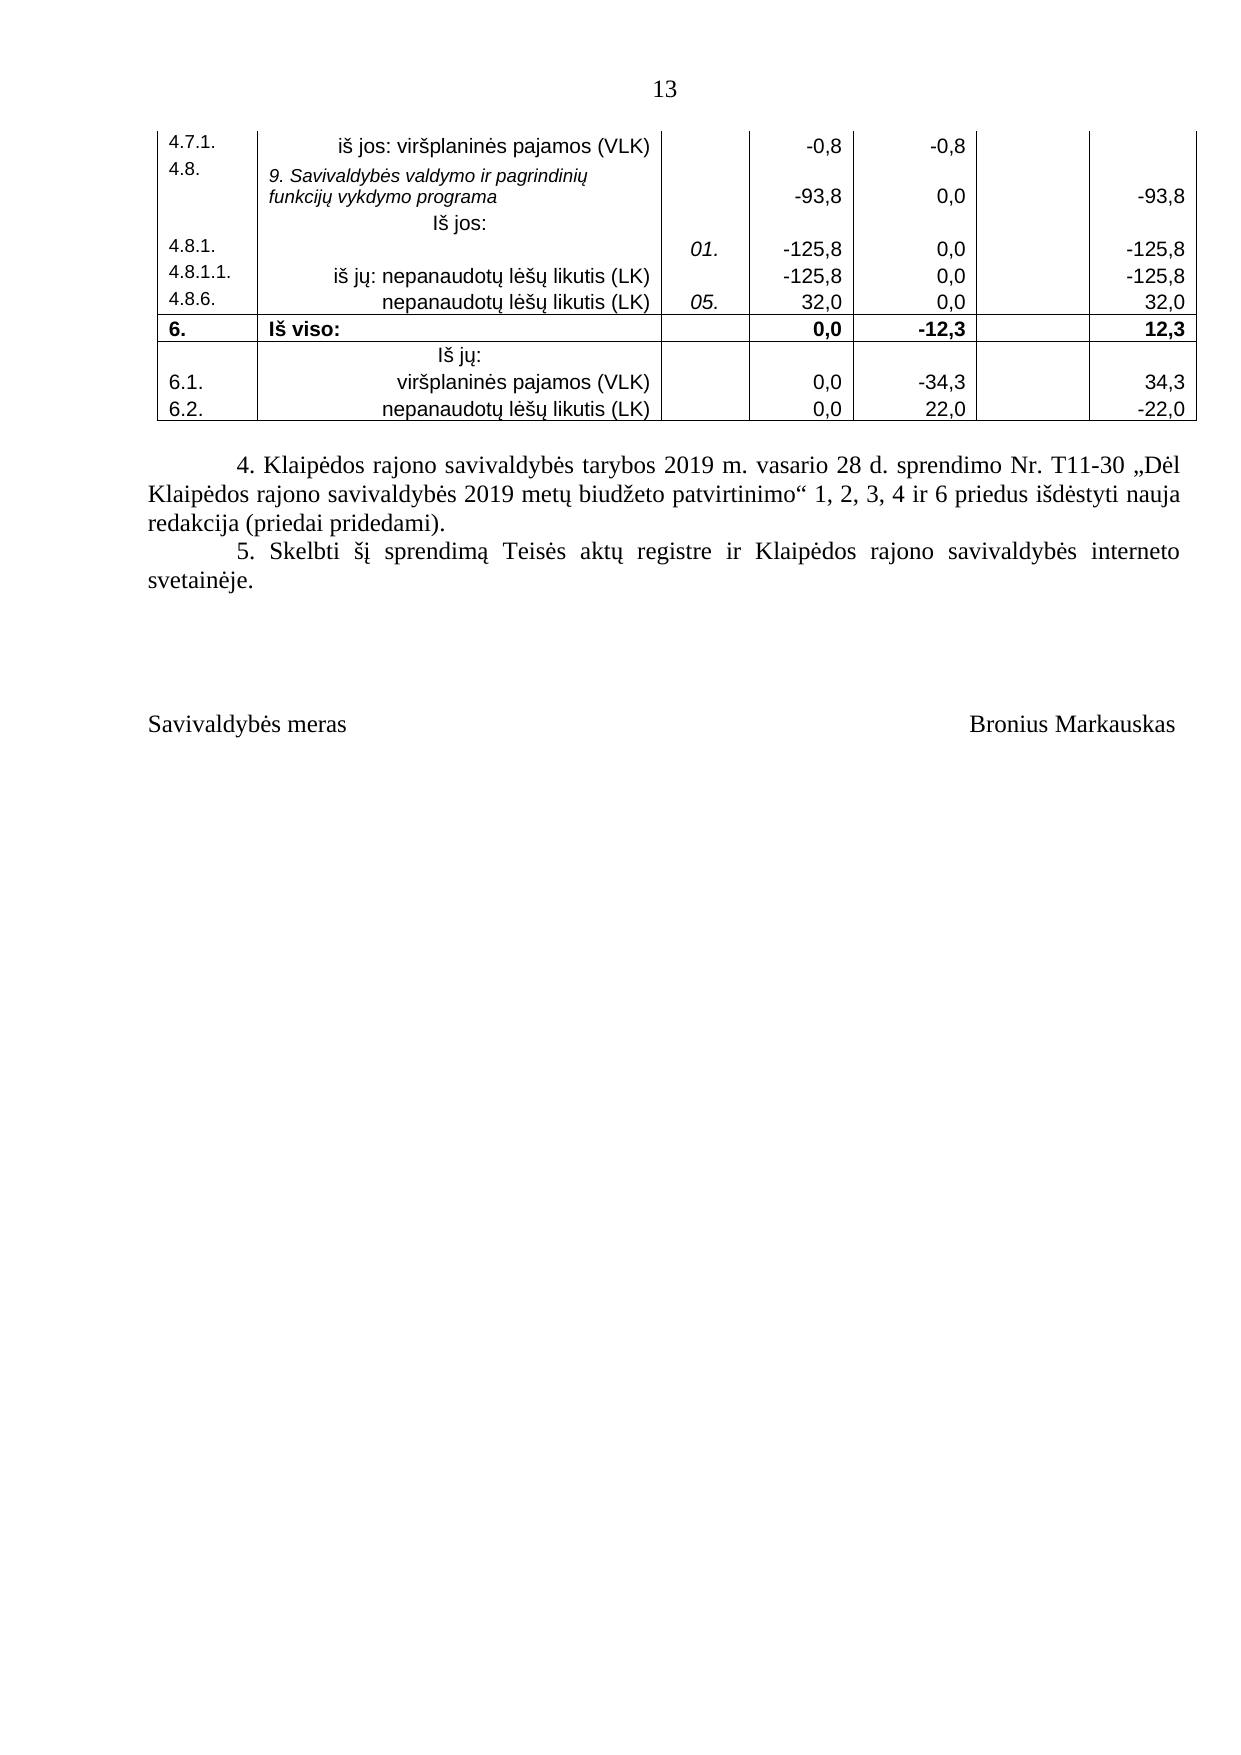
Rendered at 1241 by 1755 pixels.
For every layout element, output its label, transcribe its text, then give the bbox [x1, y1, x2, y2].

table_cell -0,8 [750, 131, 853, 158]
table_cell -12,3 [854, 315, 976, 341]
table_cell [662, 342, 749, 367]
table_cell 0,0 [750, 394, 853, 420]
table_cell Iš viso: [258, 315, 661, 341]
table_cell [662, 131, 749, 158]
table_cell 0,0 [750, 315, 853, 341]
table_cell 6. [158, 315, 257, 341]
table_cell 34,3 [1090, 367, 1196, 394]
table_cell 4.7.1. [158, 131, 257, 158]
table_cell -93,8 [750, 158, 853, 208]
table_cell 4.8.1.1. [158, 261, 257, 288]
table_cell [977, 394, 1089, 420]
table_cell 0,0 [854, 158, 976, 208]
table_cell nepanaudotų lėšų likutis (LK) [258, 394, 661, 420]
table_cell 12,3 [1090, 315, 1196, 341]
table_cell nepanaudotų lėšų likutis (LK) [258, 288, 661, 314]
table_cell -93,8 [1090, 158, 1196, 208]
table_cell [977, 261, 1089, 288]
table_cell [854, 342, 976, 367]
table_cell -34,3 [854, 367, 976, 394]
table_cell Iš jos: [258, 208, 661, 234]
table_cell [662, 261, 749, 288]
table_cell 0,0 [854, 261, 976, 288]
text 5. Skelbti šį sprendimą Teisės aktų registre ir Klaipėdos rajono savivaldybės interneto svetainėje. [148, 536, 1181, 594]
table_cell -125,8 [750, 261, 853, 288]
table_cell [1090, 208, 1196, 234]
table_cell -22,0 [1090, 394, 1196, 420]
table_cell iš jų: nepanaudotų lėšų likutis (LK) [258, 261, 661, 288]
table_cell -125,8 [1090, 235, 1196, 261]
table_cell [662, 394, 749, 420]
table_cell [662, 315, 749, 341]
table_cell 01. [662, 235, 749, 261]
table_cell iš jos: viršplaninės pajamos (VLK) [258, 131, 661, 158]
table_cell 32,0 [1090, 288, 1196, 314]
table_cell [977, 288, 1089, 314]
table_cell -125,8 [750, 235, 853, 261]
table_cell 4.8. [158, 158, 257, 208]
table_cell -0,8 [854, 131, 976, 158]
table_cell [977, 235, 1089, 261]
table_cell 9. Savivaldybės valdymo ir pagrindinių funkcijų vykdymo programa [258, 158, 661, 208]
table_cell 6.1. [158, 367, 257, 394]
table_cell 05. [662, 288, 749, 314]
table_cell [977, 208, 1089, 234]
table_cell [662, 208, 749, 234]
table_cell viršplaninės pajamos (VLK) [258, 367, 661, 394]
text Savivaldybės meras Bronius Markauskas [148, 709, 1181, 738]
table_cell [750, 208, 853, 234]
table_cell -125,8 [1090, 261, 1196, 288]
table_cell [977, 131, 1089, 158]
table_cell [1090, 342, 1196, 367]
table_cell [977, 315, 1089, 341]
table_cell [977, 342, 1089, 367]
table_cell [258, 235, 661, 261]
table_cell [977, 158, 1089, 208]
table_cell [977, 367, 1089, 394]
table_cell 6.2. [158, 394, 257, 420]
table_cell 4.8.1. [158, 235, 257, 261]
table_cell 0,0 [750, 367, 853, 394]
table_cell 4.8.6. [158, 288, 257, 314]
table_cell [662, 158, 749, 208]
table_cell [662, 367, 749, 394]
text 4. Klaipėdos rajono savivaldybės tarybos 2019 m. vasario 28 d. sprendimo Nr. T11-30 „Dėl Klaipėdos rajono savivaldybės 2019 metų biudžeto patvirtinimo“ 1, 2, 3, 4 ir 6 priedus išdėstyti nauja redakcija (priedai pridedami). [148, 450, 1181, 536]
table_cell [854, 208, 976, 234]
table_cell 0,0 [854, 288, 976, 314]
table_cell [158, 342, 257, 367]
table_cell [750, 342, 853, 367]
table_cell [1090, 131, 1196, 158]
table_cell 32,0 [750, 288, 853, 314]
table_cell 0,0 [854, 235, 976, 261]
table_cell Iš jų: [258, 342, 661, 367]
table_cell 22,0 [854, 394, 976, 420]
table_cell [158, 208, 257, 234]
